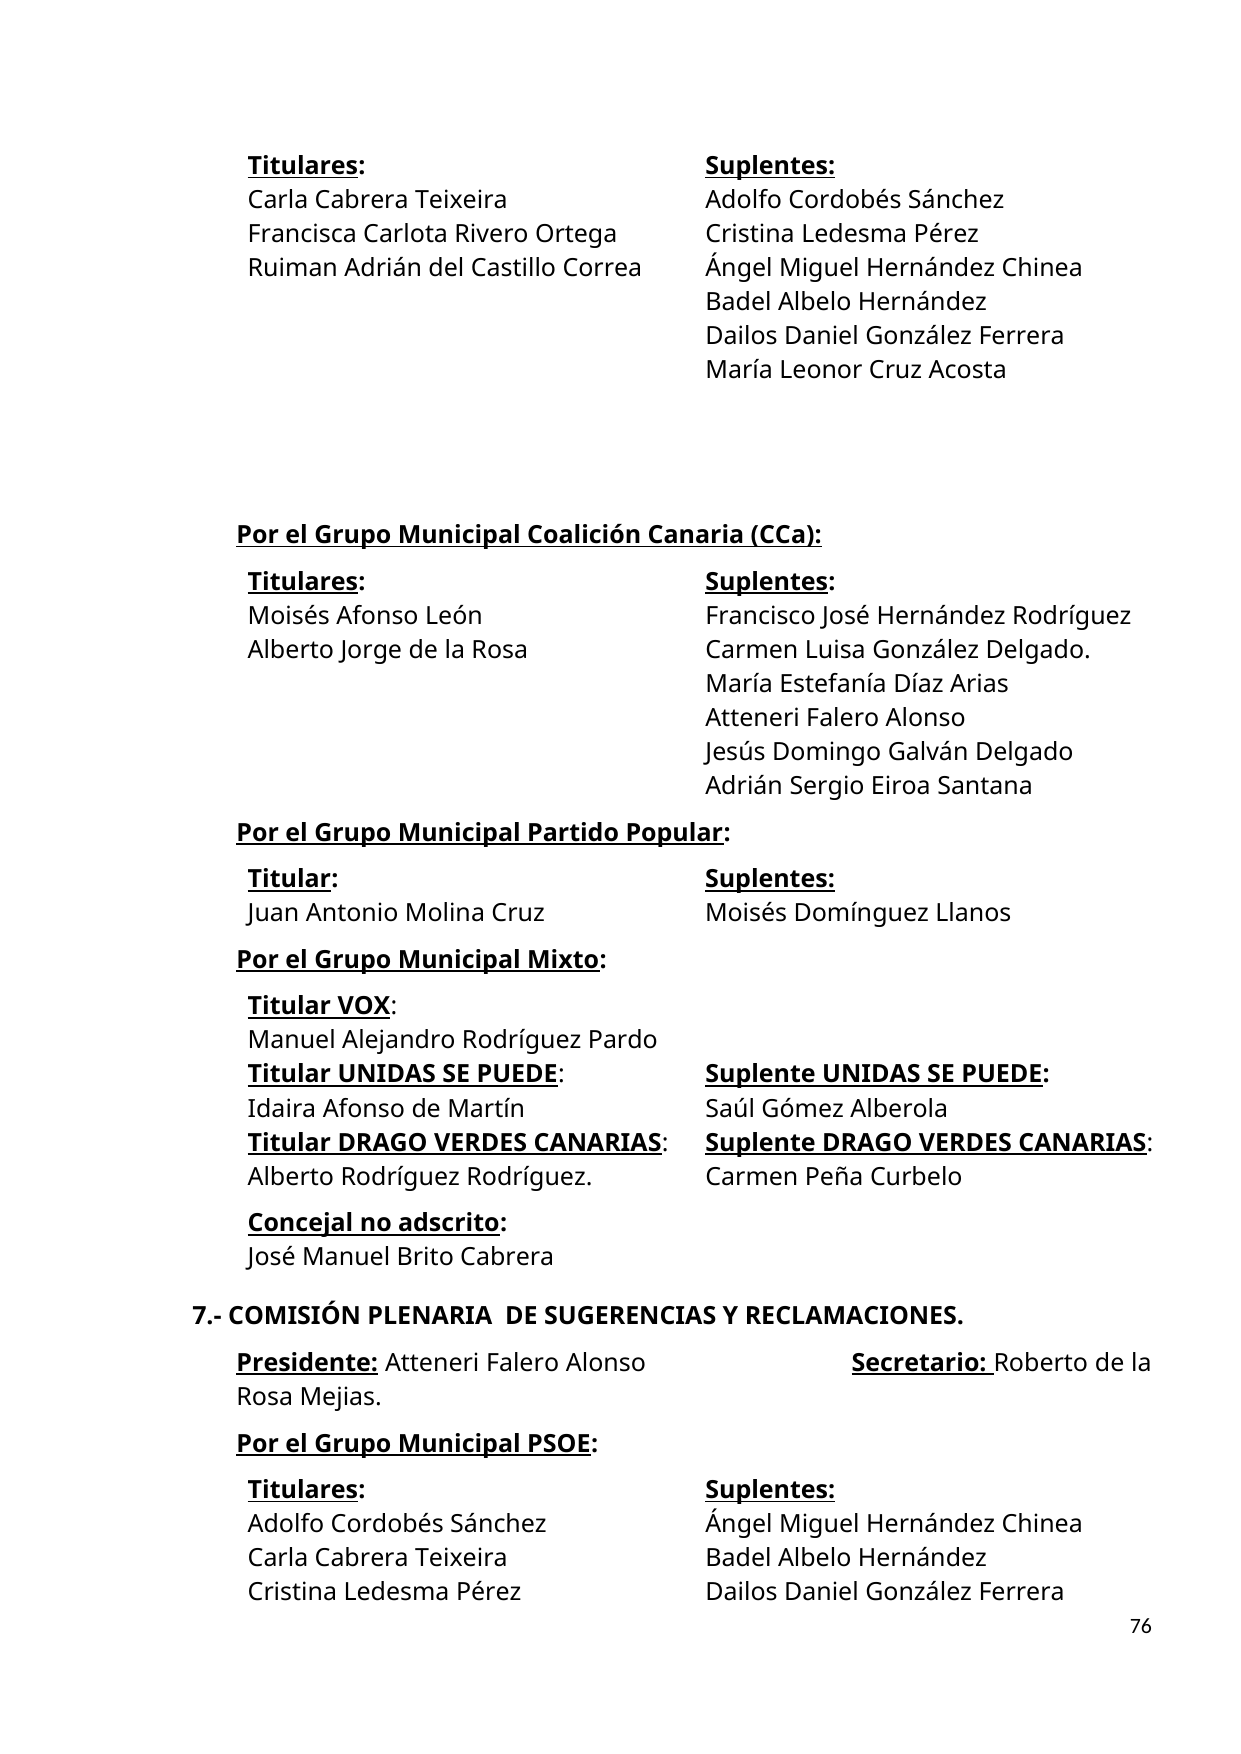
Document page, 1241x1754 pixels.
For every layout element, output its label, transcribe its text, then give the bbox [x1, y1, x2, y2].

text Por el Grupo Municipal Mixto: [236, 941, 1211, 976]
text Presidente: Atteneri Falero Alonso Secretario: Roberto de la Rosa Mejias. [236, 1344, 1152, 1413]
text Por el Grupo Municipal PSOE: [236, 1425, 1211, 1459]
table_header Titulares: Carla Cabrera Teixeira Francisca Carlota Rivero Ortega Ruiman Adrián del Castillo Correa [236, 148, 694, 386]
table_header Titular VOX: Manuel Alejandro Rodríguez Pardo Titular UNIDAS SE PUEDE: Idaira Afonso de Martín Titular DRAGO VERDES CANARIAS: Alberto Rodríguez Rodríguez. Concejal no adscrito: José Manuel Brito Cabrera [236, 988, 694, 1273]
table_header Suplentes: Adolfo Cordobés Sánchez Cristina Ledesma Pérez Ángel Miguel Hernández Chinea Badel Albelo Hernández Dailos Daniel González Ferrera María Leonor Cruz Acosta [694, 148, 1152, 386]
table_header Suplente UNIDAS SE PUEDE: Saúl Gómez Alberola Suplente DRAGO VERDES CANARIAS: Carmen Peña Curbelo [694, 988, 1152, 1273]
table_header Suplentes: Ángel Miguel Hernández Chinea Badel Albelo Hernández Dailos Daniel González Ferrera [694, 1472, 1152, 1608]
table_header Titular: Juan Antonio Molina Cruz [236, 861, 693, 929]
table_header Titulares: Adolfo Cordobés Sánchez Carla Cabrera Teixeira Cristina Ledesma Pérez [236, 1472, 694, 1608]
text Por el Grupo Municipal Partido Popular: [236, 814, 1211, 848]
table_header Suplentes: Moisés Domínguez Llanos [694, 861, 1152, 929]
text Por el Grupo Municipal Coalición Canaria (CCa): [236, 517, 1211, 551]
table_header Suplentes: Francisco José Hernández Rodríguez Carmen Luisa González Delgado. María Estefanía Díaz Arias Atteneri Falero Alonso Jesús Domingo Galván Delgado Adrián Sergio Eiroa Santana [694, 563, 1152, 802]
table_header Titulares: Moisés Afonso León Alberto Jorge de la Rosa [236, 563, 694, 802]
text 7.- COMISIÓN PLENARIA DE SUGERENCIAS Y RECLAMACIONES. [192, 1298, 1211, 1332]
